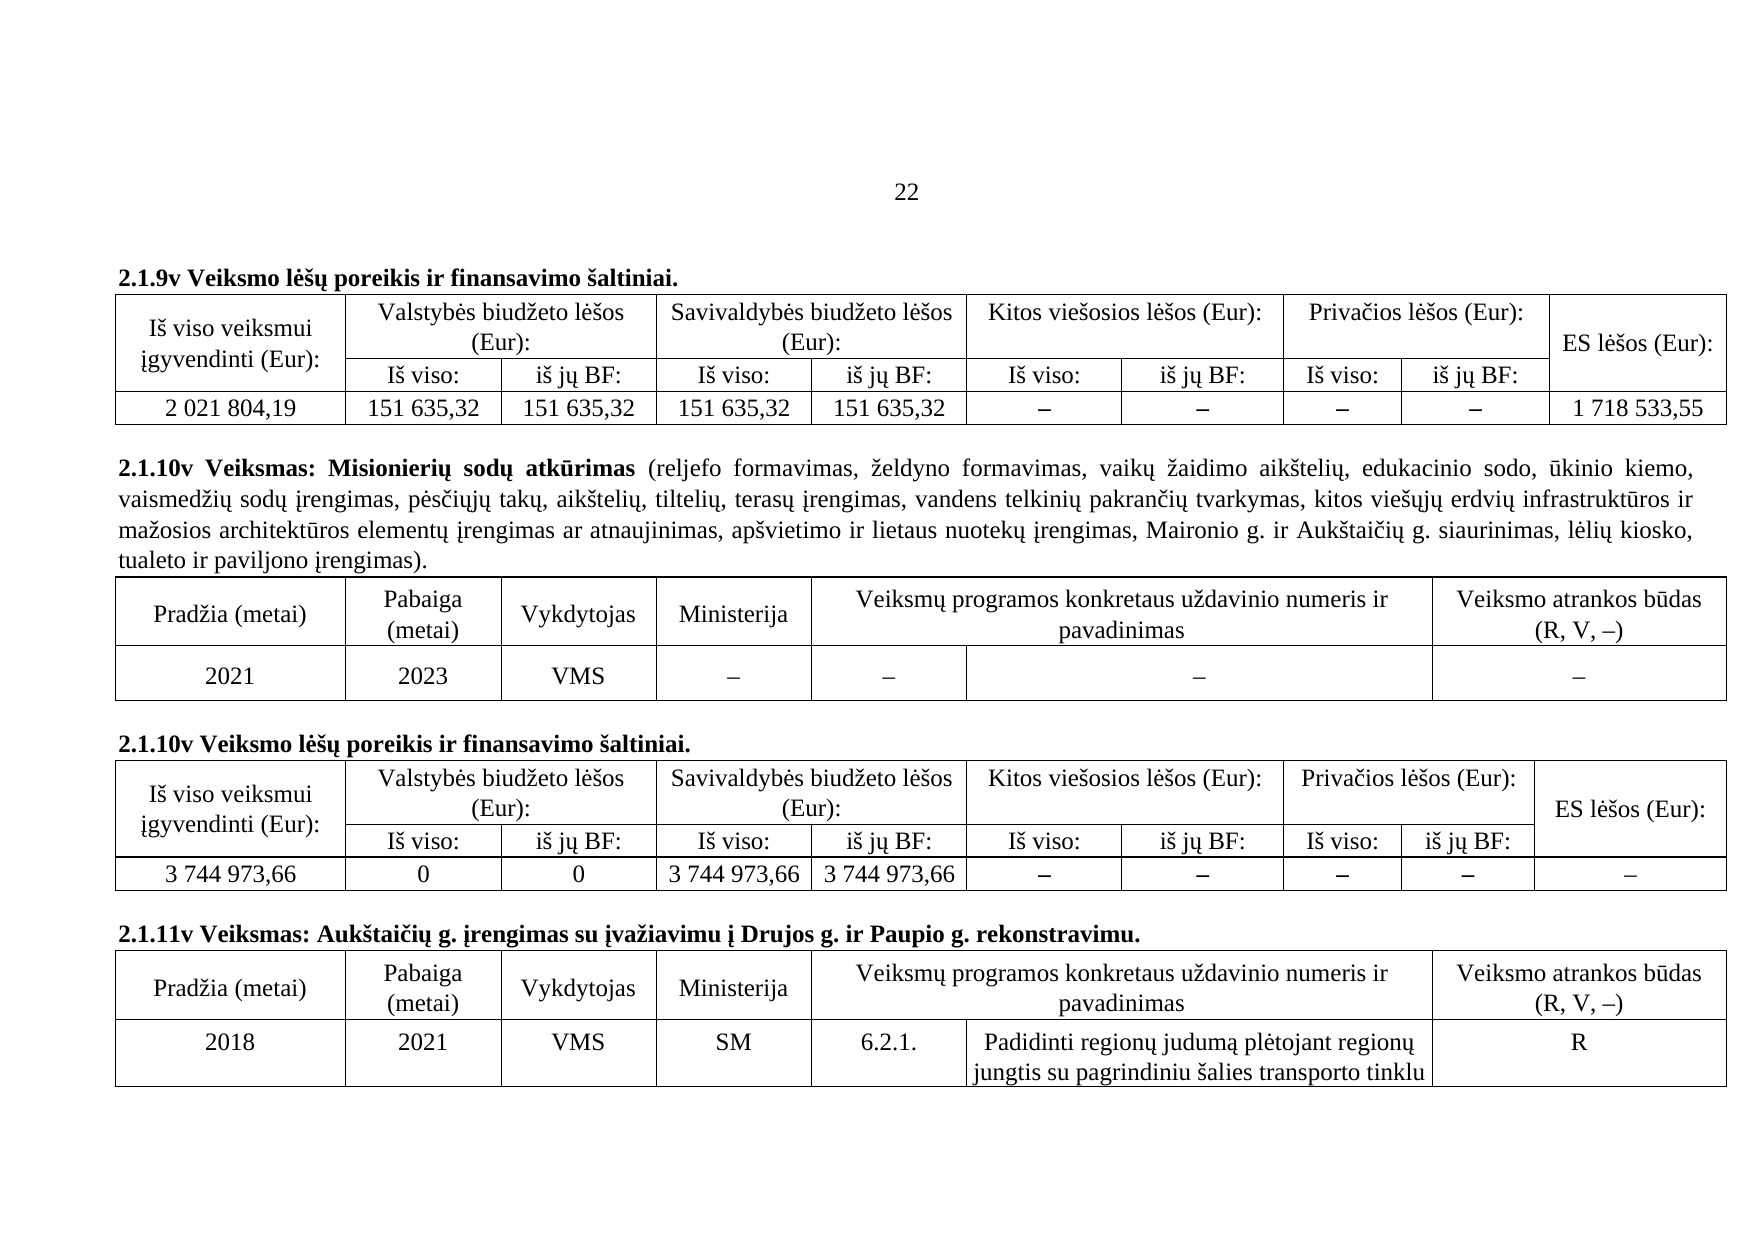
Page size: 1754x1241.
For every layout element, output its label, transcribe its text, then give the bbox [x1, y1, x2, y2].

table_header Pradžia (metai) [116, 951, 345, 1019]
table_header Ministerija [657, 951, 811, 1019]
table_cell SM [657, 1020, 811, 1086]
table_cell – [657, 646, 811, 699]
table_cell 3 744 973,66 [657, 858, 811, 889]
table_header Pabaiga (metai) [346, 578, 501, 645]
table_header Veiksmo atrankos būdas (R, V, –) [1433, 578, 1726, 645]
table_header Privačios lėšos (Eur): [1284, 295, 1549, 358]
table_header Pabaiga (metai) [346, 951, 501, 1019]
table_cell 0 [502, 858, 656, 889]
table_cell 0 [346, 858, 501, 889]
table_header Veiksmo atrankos būdas (R, V, –) [1433, 951, 1726, 1019]
table_header Iš viso veiksmui įgyvendinti (Eur): [116, 295, 345, 391]
table_cell Iš viso: [657, 359, 811, 391]
table_header Kitos viešosios lėšos (Eur): [967, 295, 1283, 358]
table_cell VMS [502, 1020, 656, 1086]
table_header Privačios lėšos (Eur): [1284, 761, 1534, 823]
text 2.1.10v Veiksmas: Misionierių sodų atkūrimas (reljefo formavimas, želdyno formavimas, vaikų žaidimo aikštelių, edukacinio sodo, ūkinio kiemo, vaismedžių sodų įrengimas, pėsčiųjų takų, aikštelių, tiltelių, terasų įrengimas, vandens telkinių pakrančių tvarkymas, kitos viešųjų erdvių infrastruktūros ir mažosios architektūros elementų įrengimas ar atnaujinimas, apšvietimo ir lietaus nuotekų įrengimas, Maironio g. ir Aukštaičių g. siaurinimas, lėlių kiosko, tualeto ir paviljono įrengimas). [118, 453, 1695, 574]
table_cell iš jų BF: [1122, 825, 1283, 856]
table_cell – [1122, 392, 1283, 424]
table_cell Iš viso: [1284, 825, 1401, 856]
table_header Vykdytojas [502, 578, 656, 645]
table_cell Padidinti regionų judumą plėtojant regionų jungtis su pagrindiniu šalies transporto tinklu [967, 1020, 1432, 1086]
table_cell – [967, 392, 1121, 424]
table_cell 151 635,32 [812, 392, 966, 424]
table_cell iš jų BF: [1122, 359, 1283, 391]
table_header Veiksmų programos konkretaus uždavinio numeris ir pavadinimas [812, 951, 1432, 1019]
table_cell 2023 [346, 646, 501, 699]
table_header ES lėšos (Eur): [1535, 761, 1726, 856]
table_header ES lėšos (Eur): [1550, 295, 1726, 391]
table_cell iš jų BF: [502, 359, 656, 391]
text 2.1.11v Veiksmas: Aukštaičių g. įrengimas su įvažiavimu į Drujos g. ir Paupio g. rekonstravimu. [118, 919, 1695, 948]
table_cell – [1535, 858, 1726, 889]
table_cell 151 635,32 [346, 392, 501, 424]
table_header Pradžia (metai) [116, 578, 345, 645]
table_cell 2021 [346, 1020, 501, 1086]
table_header Vykdytojas [502, 951, 656, 1019]
table_cell – [1402, 858, 1534, 889]
table_cell Iš viso: [1284, 359, 1401, 391]
table_cell iš jų BF: [1402, 359, 1549, 391]
table_cell 3 744 973,66 [116, 858, 345, 889]
table_cell 2021 [116, 646, 345, 699]
table_cell iš jų BF: [1402, 825, 1534, 856]
table_cell 2 021 804,19 [116, 392, 345, 424]
table_cell 151 635,32 [657, 392, 811, 424]
table_cell Iš viso: [967, 825, 1121, 856]
table_cell – [967, 858, 1121, 889]
table_cell – [1284, 392, 1401, 424]
table_cell 151 635,32 [502, 392, 656, 424]
table_cell iš jų BF: [812, 359, 966, 391]
table_cell Iš viso: [657, 825, 811, 856]
table_cell – [1122, 858, 1283, 889]
table_cell Iš viso: [967, 359, 1121, 391]
table_header Iš viso veiksmui įgyvendinti (Eur): [116, 761, 345, 856]
table_header Savivaldybės biudžeto lėšos (Eur): [657, 295, 966, 358]
table_cell iš jų BF: [502, 825, 656, 856]
table_cell 2018 [116, 1020, 345, 1086]
table_header Kitos viešosios lėšos (Eur): [967, 761, 1283, 823]
table_header Savivaldybės biudžeto lėšos (Eur): [657, 761, 966, 823]
table_header Ministerija [657, 578, 811, 645]
table_cell iš jų BF: [812, 825, 966, 856]
table_cell – [1433, 646, 1726, 699]
table_cell 6.2.1. [812, 1020, 966, 1086]
table_header Veiksmų programos konkretaus uždavinio numeris ir pavadinimas [812, 578, 1432, 645]
text 2.1.10v Veiksmo lėšų poreikis ir finansavimo šaltiniai. [118, 729, 1695, 758]
table_cell Iš viso: [346, 359, 501, 391]
table_header Valstybės biudžeto lėšos (Eur): [346, 295, 656, 358]
table_cell – [812, 646, 966, 699]
table_cell VMS [502, 646, 656, 699]
table_cell – [967, 646, 1432, 699]
table_cell R [1433, 1020, 1726, 1086]
table_cell – [1402, 392, 1549, 424]
table_cell 3 744 973,66 [812, 858, 966, 889]
text 2.1.9v Veiksmo lėšų poreikis ir finansavimo šaltiniai. [118, 263, 1695, 292]
table_cell 1 718 533,55 [1550, 392, 1726, 424]
table_header Valstybės biudžeto lėšos (Eur): [346, 761, 656, 823]
table_cell Iš viso: [346, 825, 501, 856]
table_cell – [1284, 858, 1401, 889]
